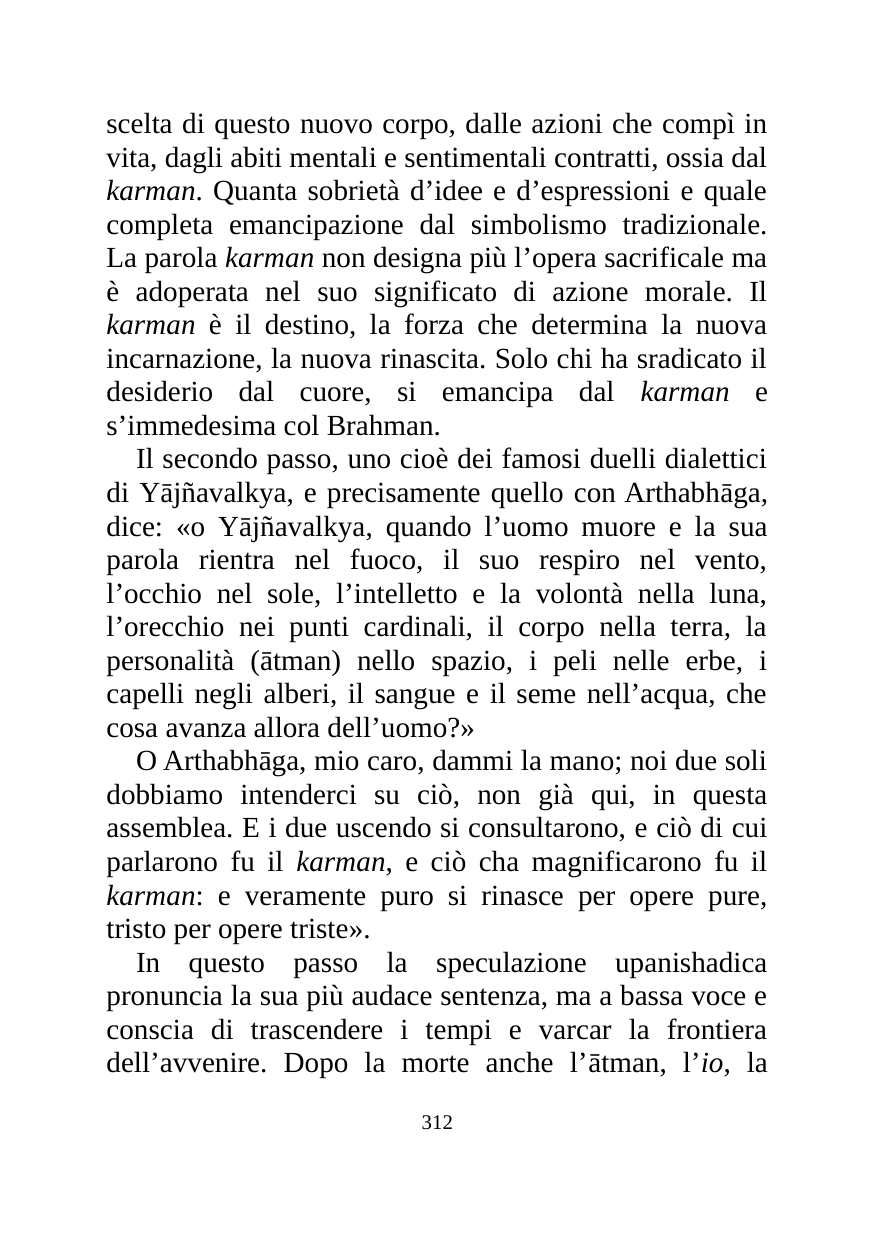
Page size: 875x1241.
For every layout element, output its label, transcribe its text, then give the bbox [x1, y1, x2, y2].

text Il secondo passo, uno cioè dei famosi duelli dialettici di Yājñavalkya, e precisamente quello con Arthabhāga, dice: «o Yājñavalkya, quando l’uomo muore e la sua parola rientra nel fuoco, il suo respiro nel vento, l’occhio nel sole, l’intelletto e la volontà nella luna, l’orecchio nei punti cardinali, il corpo nella terra, la personalità (ātman) nello spazio, i peli nelle erbe, i capelli negli alberi, il sangue e il seme nell’acqua, che cosa avanza allora dell’uomo?» [106, 442, 768, 743]
text O Arthabhāga, mio caro, dammi la mano; noi due soli dobbiamo intenderci su ciò, non già qui, in questa assemblea. E i due uscendo si consultarono, e ciò di cui parlarono fu il karman, e ciò cha magnificarono fu il karman: e veramente puro si rinasce per opere pure, tristo per opere triste». [106, 743, 768, 945]
text scelta di questo nuovo corpo, dalle azioni che compì in vita, dagli abiti mentali e sentimentali contratti, ossia dal karman. Quanta sobrietà d’idee e d’espressioni e quale completa emancipazione dal simbolismo tradizionale. La parola karman non designa più l’opera sacrificale ma è adoperata nel suo significato di azione morale. Il karman è il destino, la forza che determina la nuova incarnazione, la nuova rinascita. Solo chi ha sradicato il desiderio dal cuore, si emancipa dal karman e s’immedesima col Brahman. [106, 106, 768, 442]
text In questo passo la speculazione upanishadica pronuncia la sua più audace sentenza, ma a bassa voce e conscia di trascendere i tempi e varcar la frontiera dell’avvenire. Dopo la morte anche l’ātman, l’io, la [106, 945, 768, 1079]
